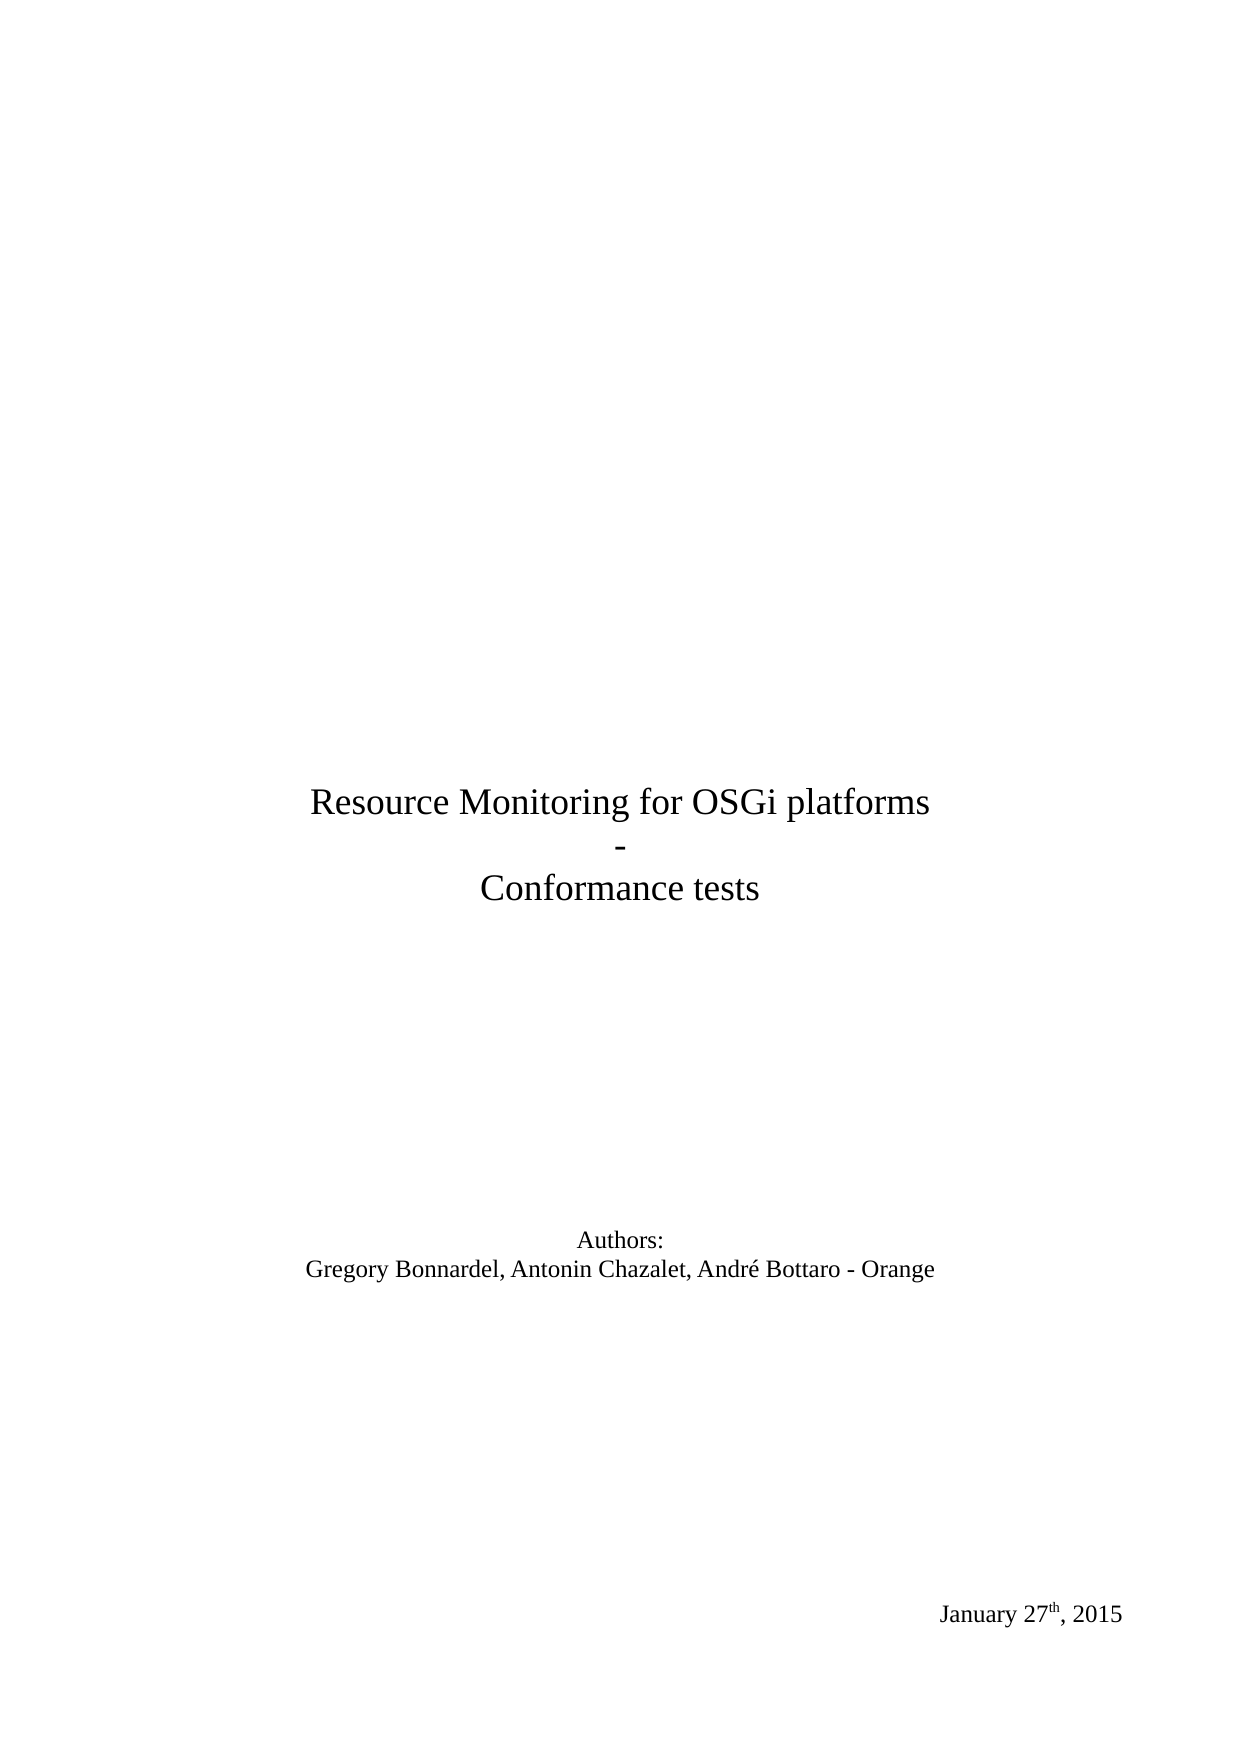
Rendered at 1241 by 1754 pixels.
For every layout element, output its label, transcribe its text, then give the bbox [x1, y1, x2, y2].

text January 27th, 2015 [118, 1599, 1122, 1627]
text - [118, 822, 1122, 866]
text Conformance tests [118, 866, 1122, 909]
text Gregory Bonnardel, Antonin Chazalet, André Bottaro - Orange [118, 1254, 1122, 1282]
text Authors: [118, 1225, 1122, 1254]
text Resource Monitoring for OSGi platforms [118, 779, 1122, 822]
